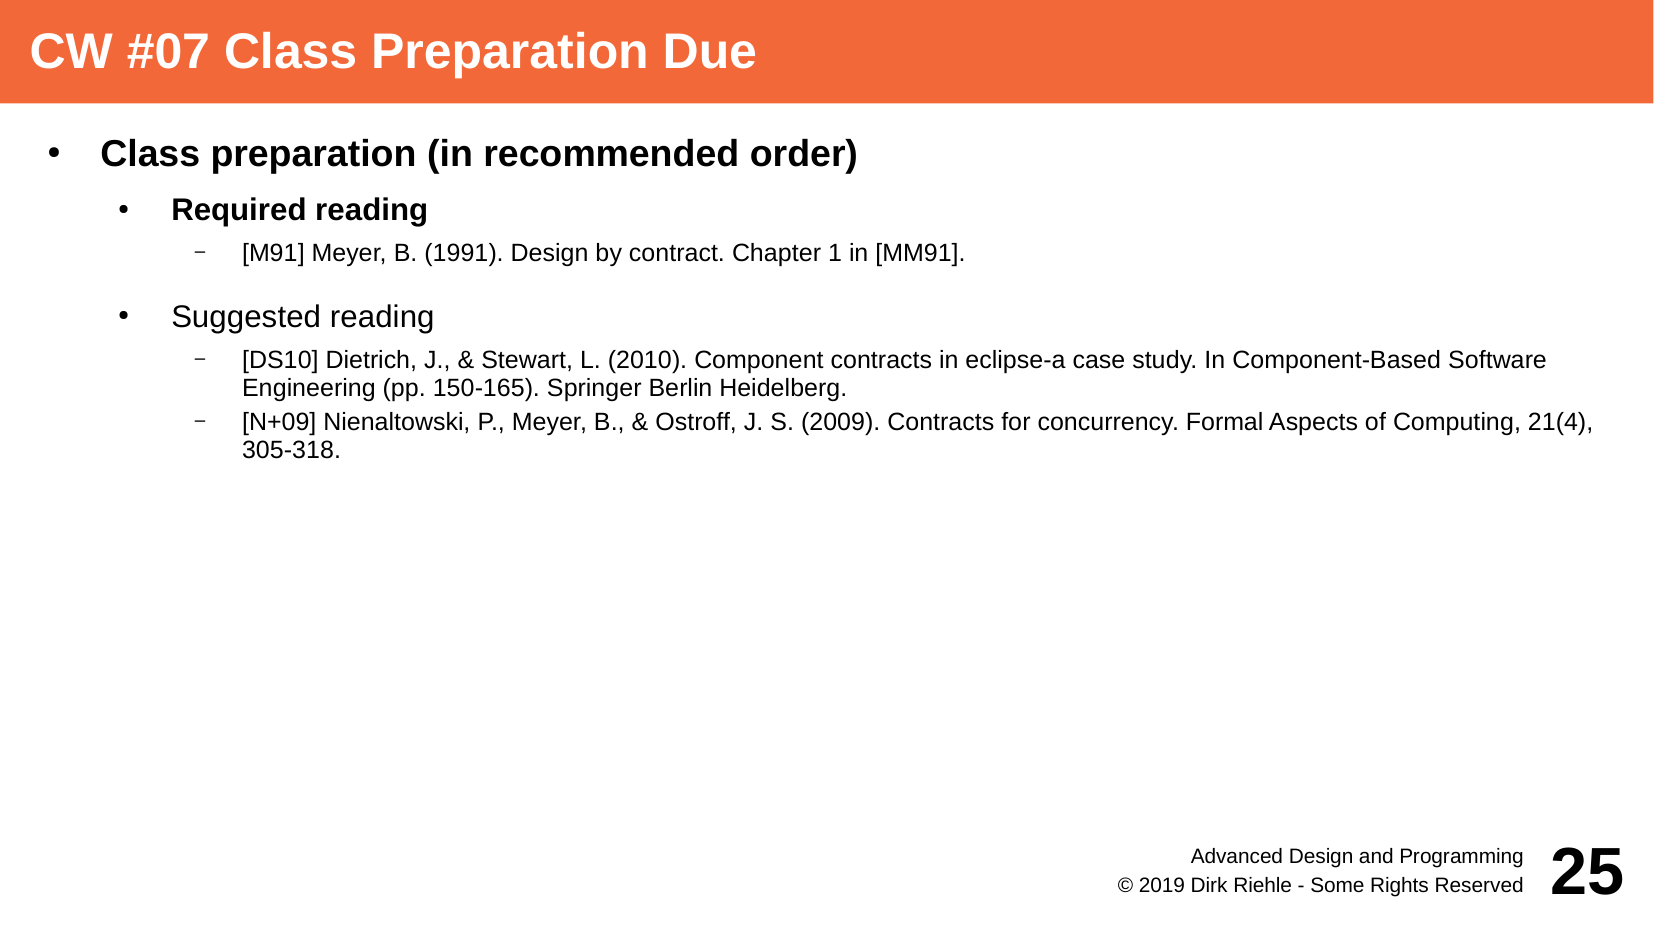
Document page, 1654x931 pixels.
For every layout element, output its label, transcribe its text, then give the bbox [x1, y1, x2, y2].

title CW #07 Class Preparation Due [0, 0, 1654, 104]
list Class preparation (in recommended order) Required reading [M91] Meyer, B. (1991). Design by contract. Chapter 1 in [MM91]. Suggested reading [DS10] Dietrich, J., & Stewart, L. (2010). Component contracts in eclipse-a case study. In Component-Based Software Engineering (pp. 150-165). Springer Berlin Heidelberg. [N+09] Nienaltowski, P., Meyer, B., & Ostroff, J. S. (2009). Contracts for concurrency. Formal Aspects of Computing, 21(4), 305-318. [29, 132, 1625, 813]
